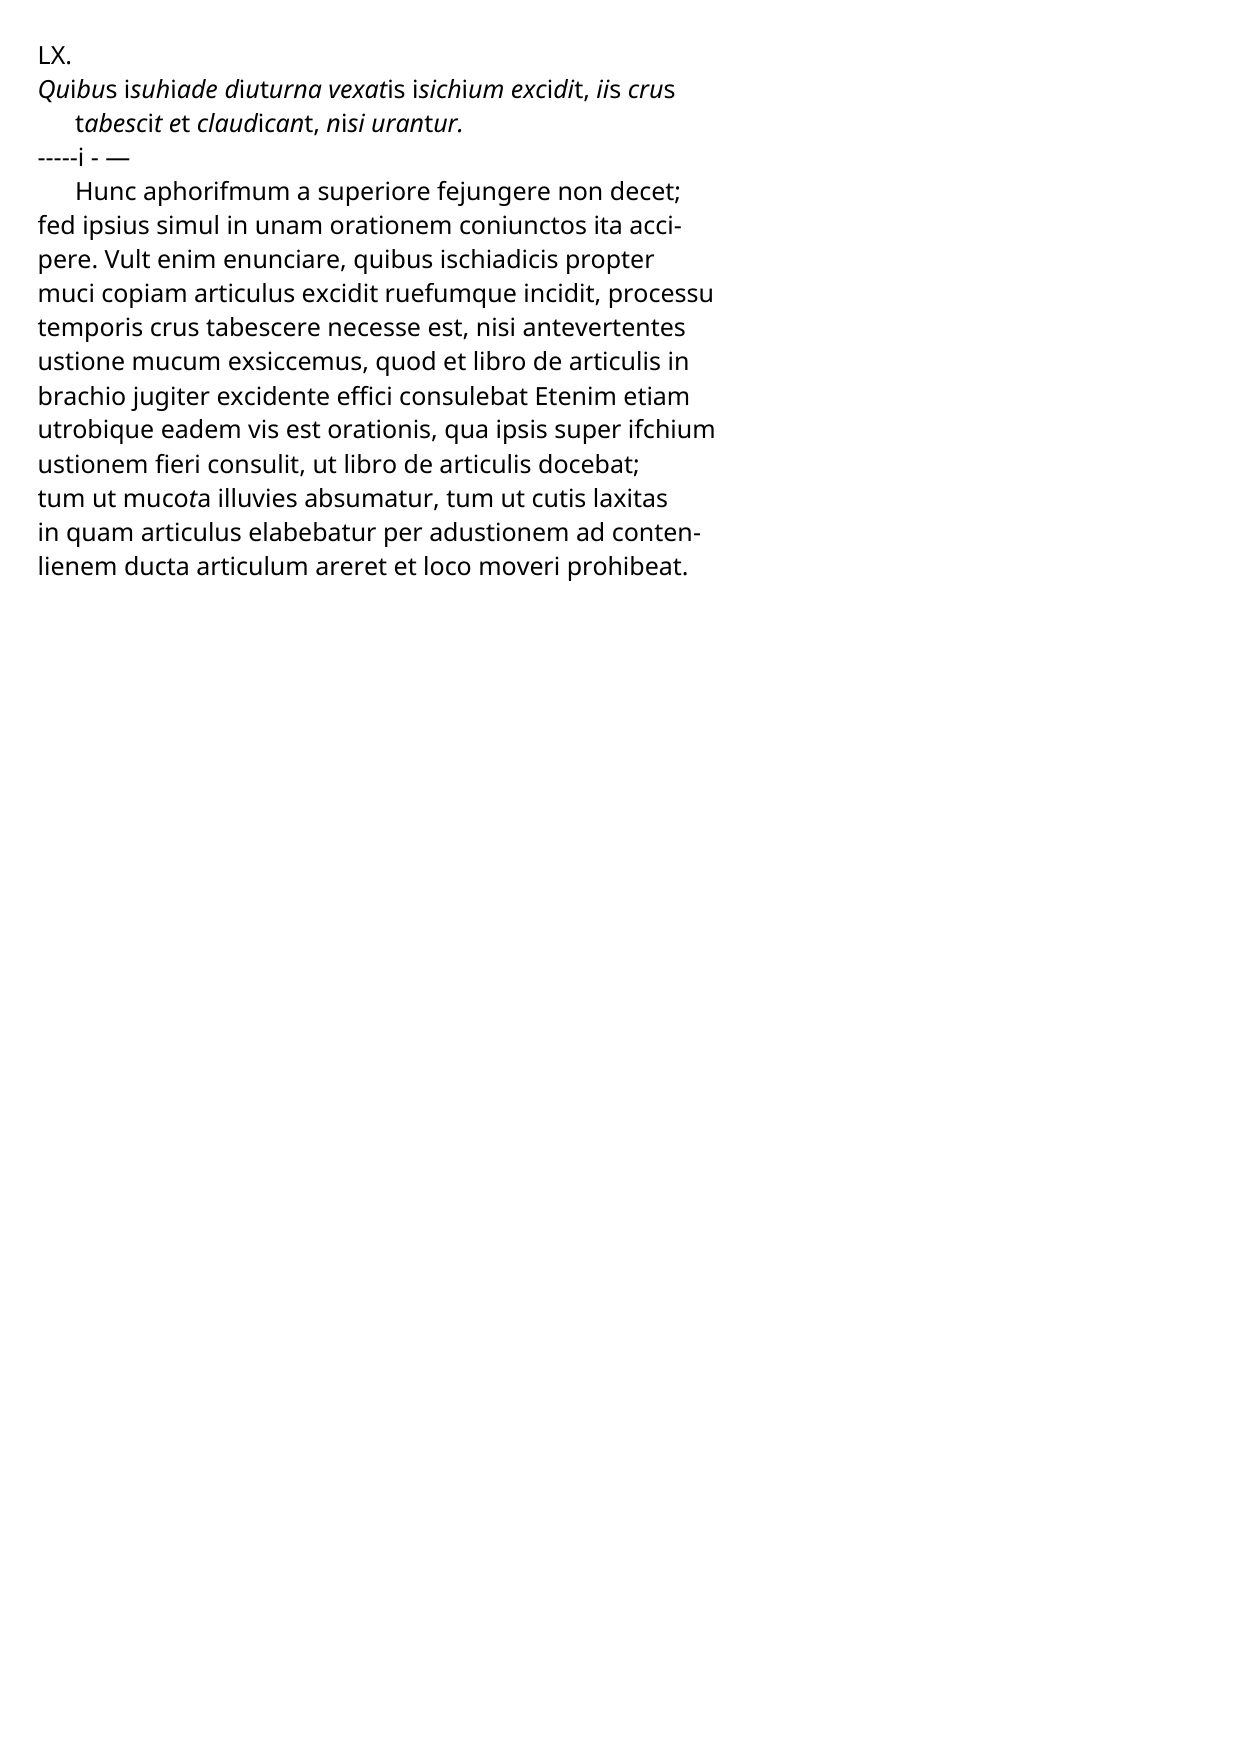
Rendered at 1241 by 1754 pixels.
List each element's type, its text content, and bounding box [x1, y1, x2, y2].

text LX. [37, 37, 1203, 72]
text -----i - — [37, 140, 1203, 174]
text Quibus isuhiade diuturna vexatis isichium excidit, iis crus tabescit et claudicant, nisi urantur. [37, 72, 1203, 140]
text Hunc aphorifmum a superiore fejungere non decet; fed ipsius simul in unam orationem coniunctos ita acci- pere. Vult enim enunciare, quibus ischiadicis propter muci copiam articulus excidit ruefumque incidit, processu temporis crus tabescere necesse est, nisi antevertentes ustione mucum exsiccemus, quod et libro de articulis in brachio jugiter excidente effici consulebat Etenim etiam utrobique eadem vis est orationis, qua ipsis super ifchium ustionem fieri consulit, ut libro de articulis docebat; tum ut mucota illuvies absumatur, tum ut cutis laxitas in quam articulus elabebatur per adustionem ad conten- lienem ducta articulum areret et loco moveri prohibeat. [37, 174, 1203, 582]
